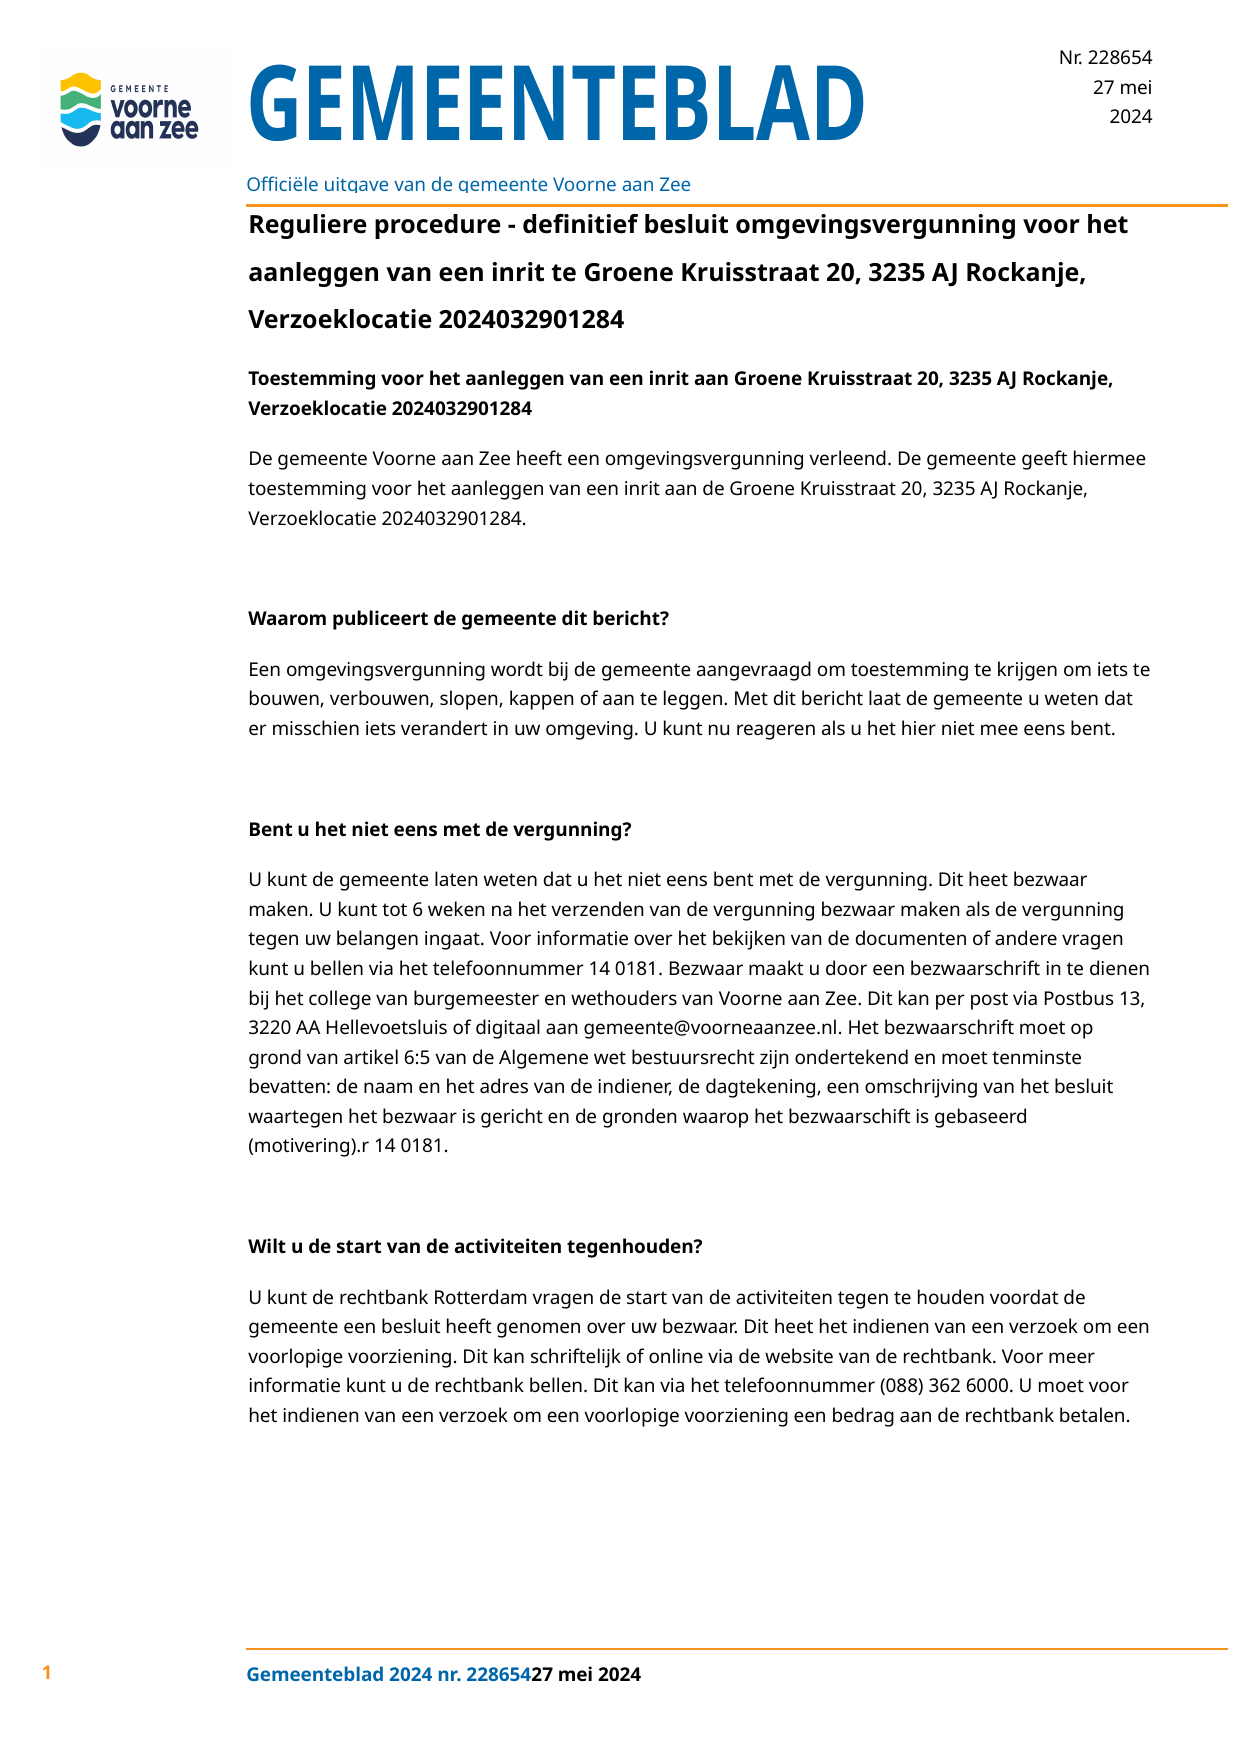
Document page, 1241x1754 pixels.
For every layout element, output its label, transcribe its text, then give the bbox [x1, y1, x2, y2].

text De gemeente Voorne aan Zee heeft een omgevingsvergunning verleend. De gemeente geeft hiermee toestemming voor het aanleggen van een inrit aan de Groene Kruisstraat 20, 3235 AJ Rockanje, Verzoeklocatie 2024032901284. [248, 446, 1152, 530]
text Reguliere procedure - definitief besluit omgevingsvergunning voor het aanleggen van een inrit te Groene Kruisstraat 20, 3235 AJ Rockanje, Verzoeklocatie 2024032901284 [248, 207, 1152, 336]
text U kunt de gemeente laten weten dat u het niet eens bent met de vergunning. Dit heet bezwaar maken. U kunt tot 6 weken na het verzenden van de vergunning bezwaar maken als de vergunning tegen uw belangen ingaat. Voor informatie over het bekijken van de documenten of andere vragen kunt u bellen via het telefoonnummer 14 0181. Bezwaar maakt u door een bezwaarschrift in te dienen bij het college van burgemeester en wethouders van Voorne aan Zee. Dit kan per post via Postbus 13, 3220 AA Hellevoetsluis of digitaal aan gemeente@voorneaanzee.nl. Het bezwaarschrift moet op grond van artikel 6:5 van de Algemene wet bestuursrecht zijn ondertekend en moet tenminste bevatten: de naam en het adres van de indiener, de dagtekening, een omschrijving van het besluit waartegen het bezwaar is gericht en de gronden waarop het bezwaarschift is gebaseerd (motivering).r 14 0181. [248, 866, 1152, 1158]
text Een omgevingsvergunning wordt bij de gemeente aangevraagd om toestemming te krijgen om iets te bouwen, verbouwen, slopen, kappen of aan te leggen. Met dit bericht laat de gemeente u weten dat er misschien iets verandert in uw omgeving. U kunt nu reageren als u het hier niet mee eens bent. [248, 656, 1152, 741]
text Toestemming voor het aanleggen van een inrit aan Groene Kruisstraat 20, 3235 AJ Rockanje, Verzoeklocatie 2024032901284 [248, 366, 1152, 421]
text Bent u het niet eens met de vergunning? [248, 816, 1152, 842]
text Waarom publiceert de gemeente dit bericht? [248, 606, 1152, 631]
text U kunt de rechtbank Rotterdam vragen de start van de activiteiten tegen te houden voordat de gemeente een besluit heeft genomen over uw bezwaar. Dit heet het indienen van een verzoek om een voorlopige voorziening. Dit kan schriftelijk of online via de website van de rechtbank. Voor meer informatie kunt u de rechtbank bellen. Dit kan via het telefoonnummer (088) 362 6000. U moet voor het indienen van een verzoek om een voorlopige voorziening een bedrag aan de rechtbank betalen. [248, 1284, 1152, 1428]
picture [41, 47, 231, 172]
text Wilt u de start van de activiteiten tegenhouden? [248, 1233, 1152, 1259]
